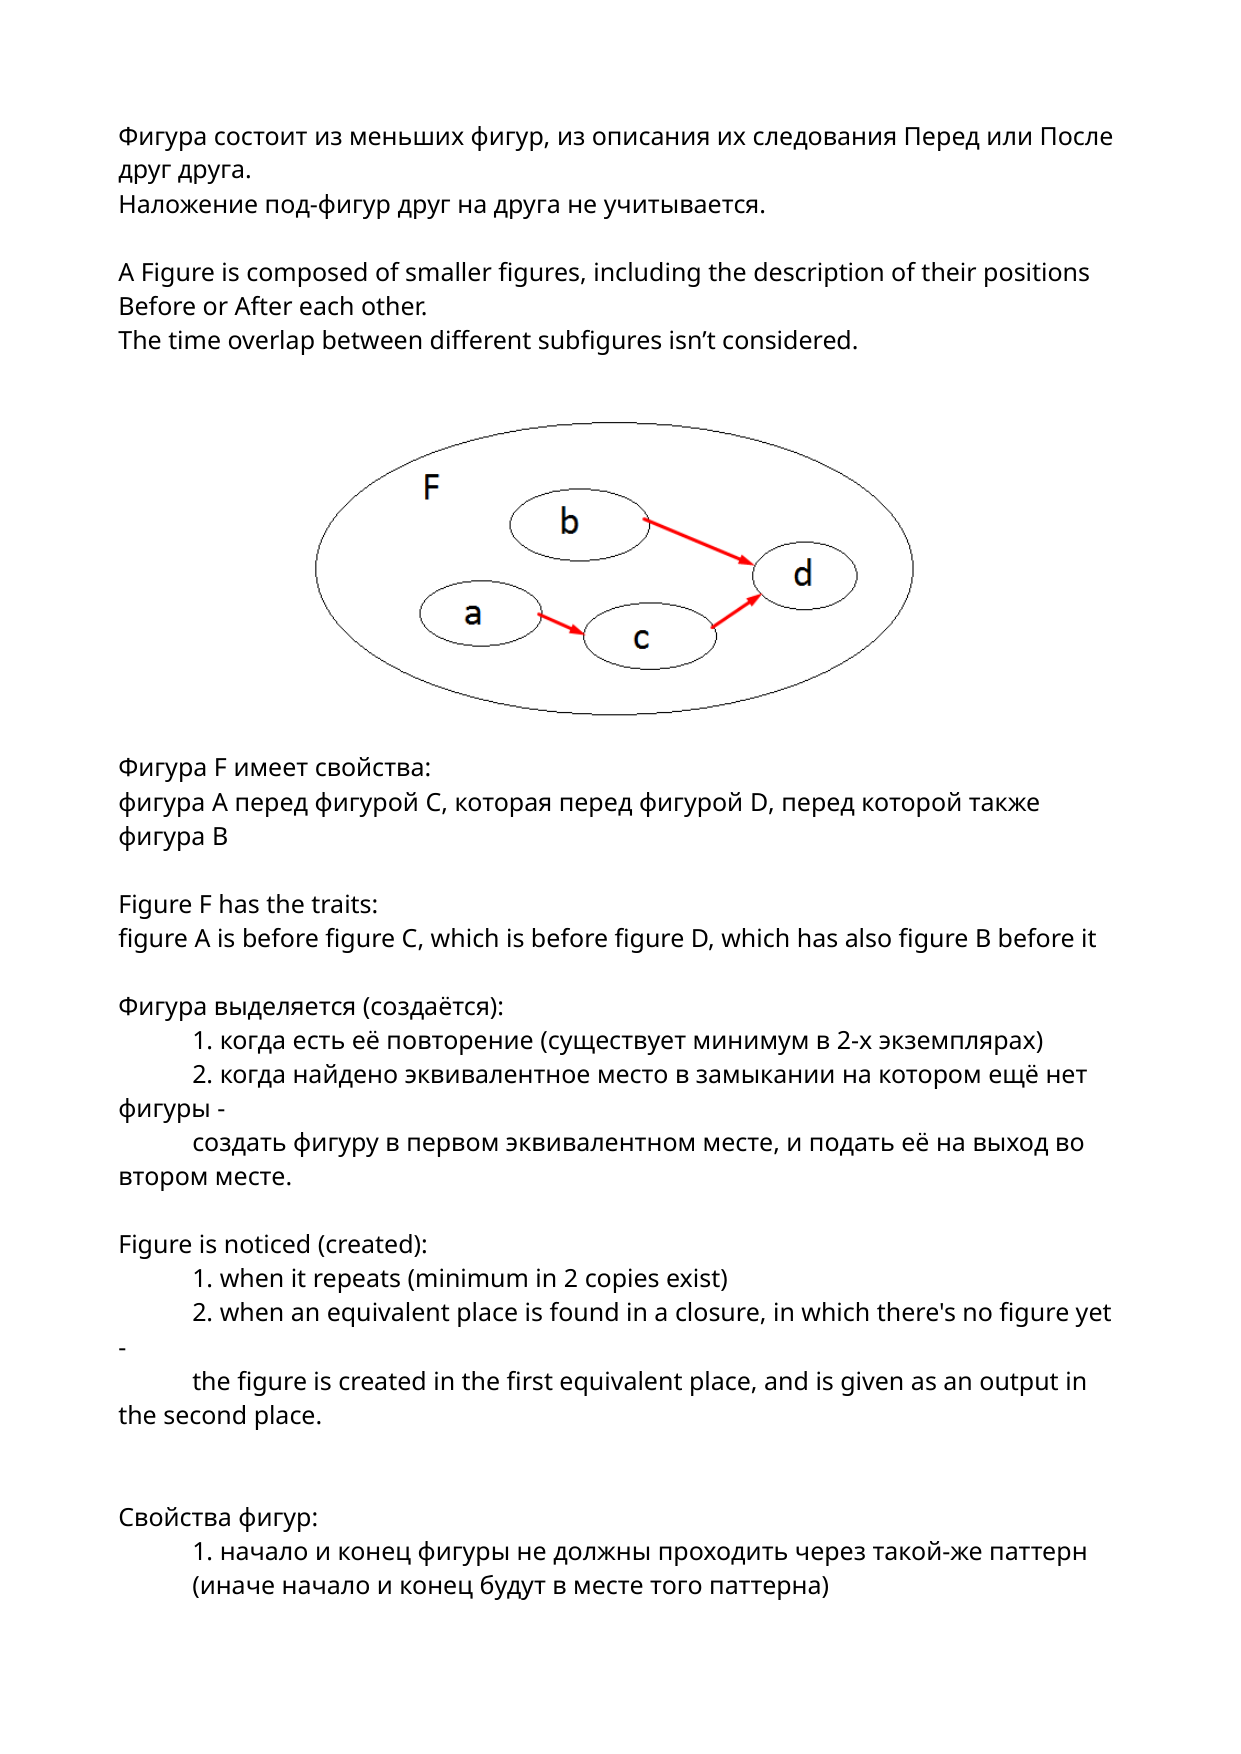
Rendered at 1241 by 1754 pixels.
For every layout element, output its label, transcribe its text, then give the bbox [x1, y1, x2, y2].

text Фигура выделяется (создаётся): [118, 988, 1122, 1023]
text 2. когда найдено эквивалентное место в замыкании на котором ещё нет фигуры - [118, 1057, 1122, 1125]
text the figure is created in the first equivalent place, and is given as an output in the second place. [118, 1363, 1122, 1431]
text Свойства фигур: [118, 1499, 1122, 1533]
text A Figure is composed of smaller figures, including the description of their positions Before or After each other. [118, 254, 1122, 322]
text создать фигуру в первом эквивалентном месте, и подать её на выход во втором месте. [118, 1125, 1122, 1193]
text The time overlap between different subfigures isn’t considered. [118, 322, 1122, 357]
text 1. начало и конец фигуры не должны проходить через такой-же паттерн [118, 1533, 1122, 1568]
text Figure F has the traits: [118, 886, 1122, 920]
text 1. when it repeats (minimum in 2 copies exist) [118, 1261, 1122, 1295]
text Figure is noticed (created): [118, 1227, 1122, 1261]
text Фигура состоит из меньших фигур, из описания их следования Перед или После друг друга. [118, 118, 1122, 186]
text Наложение под-фигур друг на друга не учитывается. [118, 186, 1122, 220]
text 1. когда есть её повторение (существует минимум в 2-х экземплярах) [118, 1023, 1122, 1057]
text Фигура F имеет свойства: [118, 391, 1122, 784]
text figure A is before figure C, which is before figure D, which has also figure B before it [118, 920, 1122, 954]
text фигура A перед фигурой C, которая перед фигурой D, перед которой также фигура B [118, 784, 1122, 852]
text 2. when an equivalent place is found in a closure, in which there's no figure yet - [118, 1295, 1122, 1363]
text (иначе начало и конец будут в месте того паттерна) [118, 1568, 1122, 1602]
